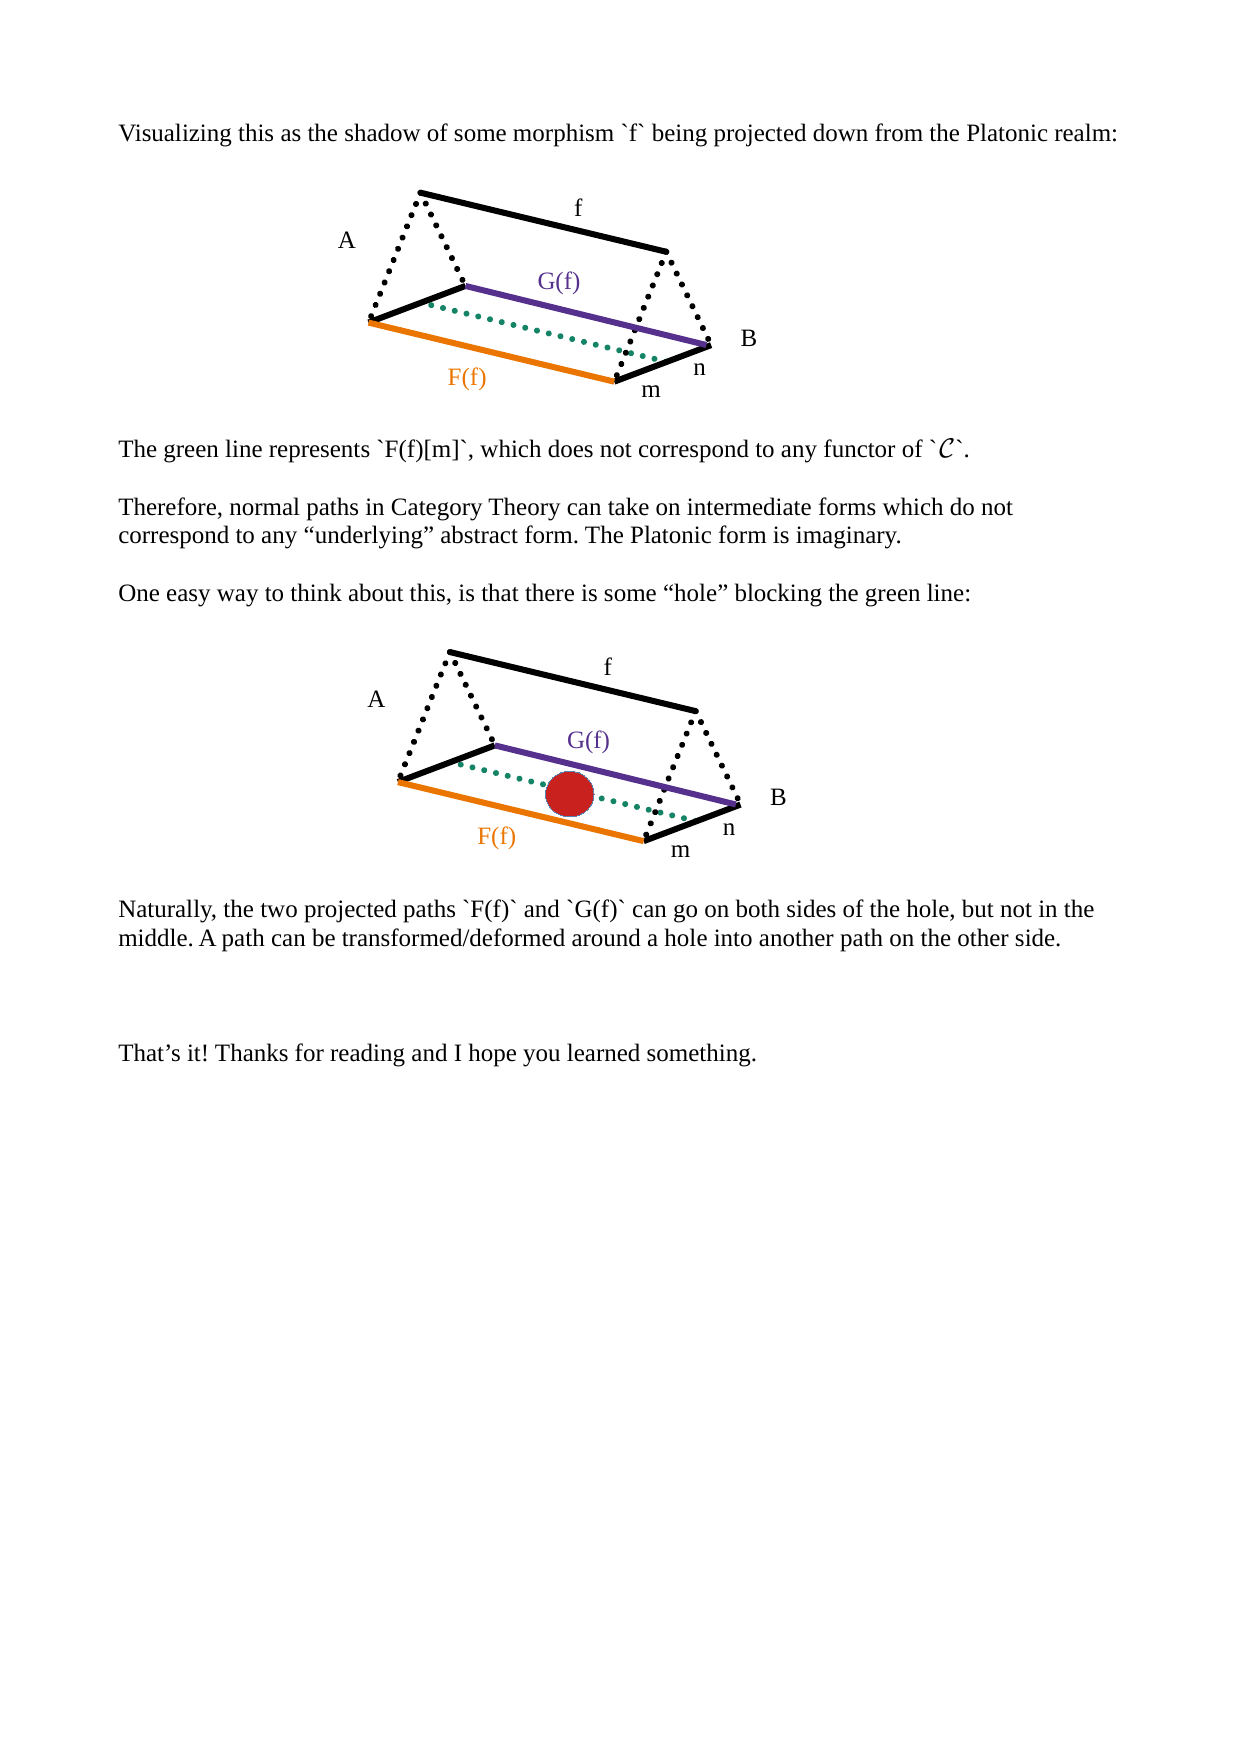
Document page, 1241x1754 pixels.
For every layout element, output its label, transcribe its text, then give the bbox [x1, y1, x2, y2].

text One easy way to think about this, is that there is some “hole” blocking the green line: [118, 578, 1122, 607]
text The green line represents `F(f)[m]`, which does not correspond to any functor of `𝒞`. [118, 434, 1122, 463]
text That’s it! Thanks for reading and I hope you learned something. [118, 1038, 1122, 1067]
text Visualizing this as the shadow of some morphism `f` being projected down from the Platonic realm: [118, 118, 1122, 147]
text Therefore, normal paths in Category Theory can take on intermediate forms which do not correspond to any “underlying” abstract form. The Platonic form is imaginary. [118, 492, 1122, 549]
text Naturally, the two projected paths `F(f)` and `G(f)` can go on both sides of the hole, but not in the middle. A path can be transformed/deformed around a hole into another path on the other side. [118, 894, 1122, 952]
